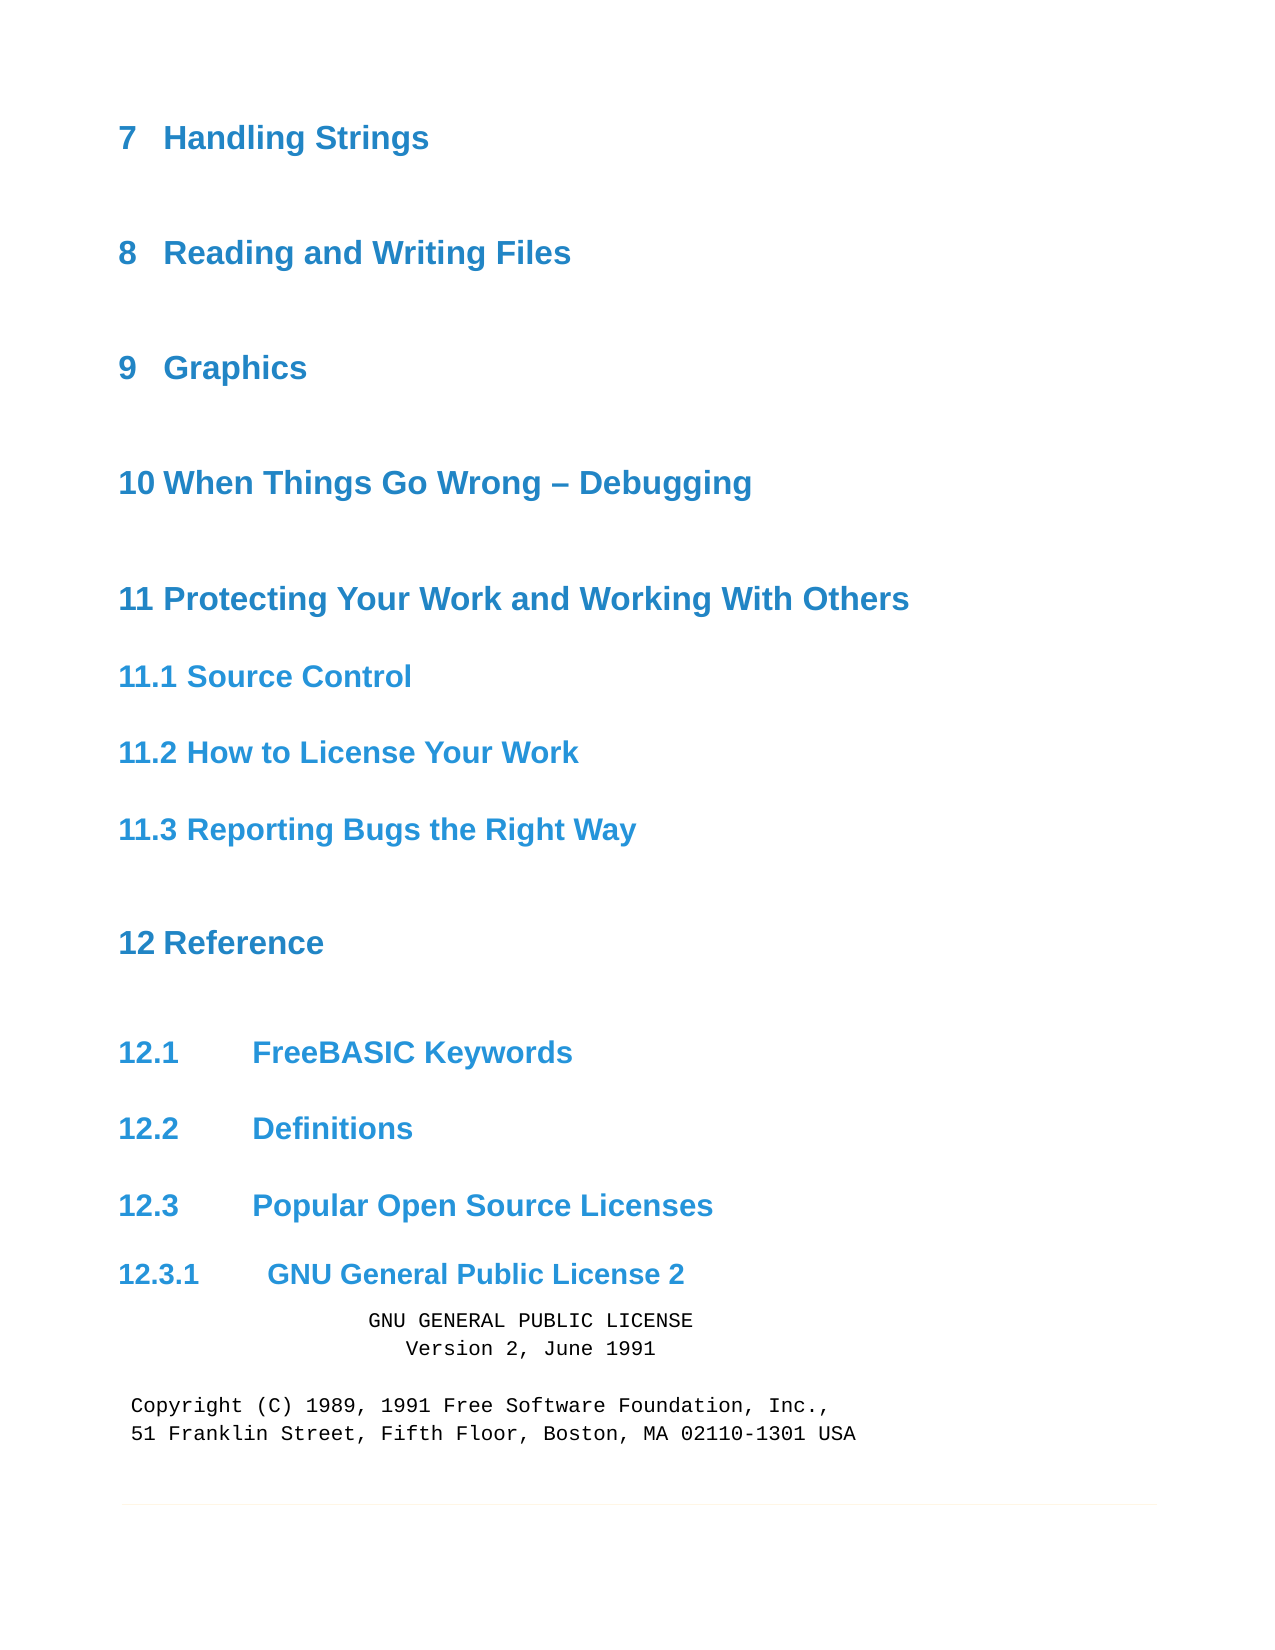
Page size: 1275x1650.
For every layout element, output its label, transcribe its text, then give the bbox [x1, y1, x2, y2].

subtitle How to License Your Work [118, 734, 1157, 770]
text GNU GENERAL PUBLIC LICENSE [118, 1310, 1157, 1333]
subtitle FreeBASIC Keywords [118, 1034, 1157, 1070]
subtitle When Things Go Wrong – Debugging [118, 463, 1157, 502]
text Version 2, June 1991 [118, 1338, 1157, 1362]
subtitle Reading and Writing Files [118, 233, 1157, 272]
subtitle Handling Strings [118, 118, 1157, 157]
subtitle Protecting Your Work and Working With Others [118, 578, 1157, 617]
text Copyright (C) 1989, 1991 Free Software Foundation, Inc., [118, 1395, 1157, 1418]
subtitle Definitions [118, 1110, 1157, 1146]
subtitle Reference [118, 923, 1157, 961]
subtitle Source Control [118, 658, 1157, 694]
subtitle Graphics [118, 348, 1157, 387]
subtitle GNU General Public License 2 [118, 1257, 1157, 1291]
subtitle Popular Open Source Licenses [118, 1187, 1157, 1223]
text 51 Franklin Street, Fifth Floor, Boston, MA 02110-1301 USA [118, 1423, 1157, 1447]
subtitle Reporting Bugs the Right Way [118, 811, 1157, 847]
